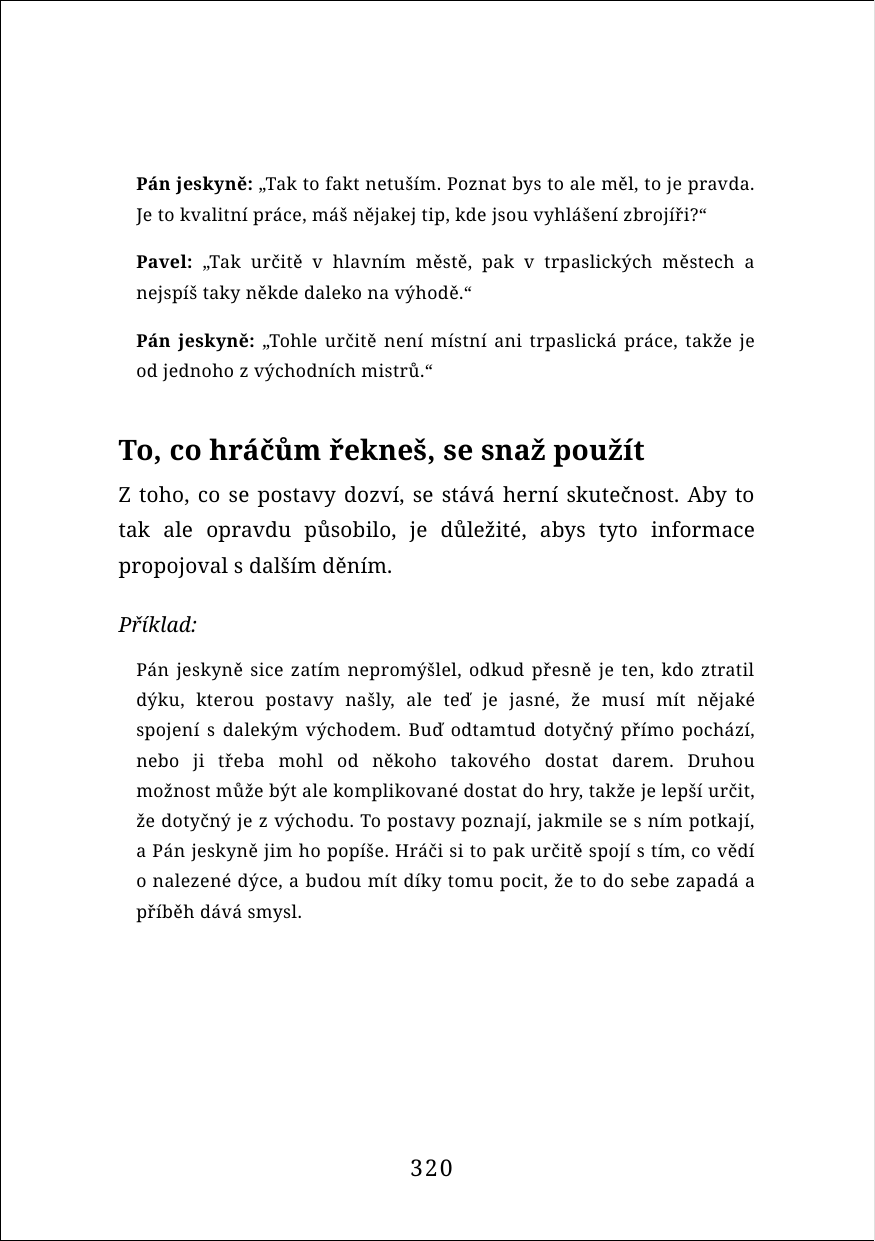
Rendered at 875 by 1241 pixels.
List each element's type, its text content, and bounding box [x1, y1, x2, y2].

text Pán jeskyně sice zatím nepromýšlel, odkud přesně je ten, kdo ztratil dýku, kterou postavy našly, ale teď je jasné, že musí mít nějaké spojení s dalekým východem. Buď odtamtud dotyčný přímo pochází, nebo ji třeba mohl od někoho takového dostat darem. Druhou možnost může být ale komplikované dostat do hry, takže je lepší určit, že dotyčný je z východu. To postavy poznají, jakmile se s ním potkají, a Pán jeskyně jim ho popíše. Hráči si to pak určitě spojí s tím, co vědí o nalezené dýce, a budou mít díky tomu pocit, že to do sebe zapadá a příběh dává smysl. [136, 657, 756, 923]
text Pavel: „Tak určitě v hlavním městě, pak v trpaslických městech a nejspíš taky někde daleko na výhodě.“ [136, 250, 756, 304]
subtitle To, co hráčům řekneš, se snaž použít [118, 430, 756, 468]
text Pán jeskyně: „Tak to fakt netuším. Poznat bys to ale měl, to je pravda. Je to kvalitní práce, máš nějakej tip, kde jsou vyhlášení zbrojíři?“ [136, 172, 756, 226]
text Příklad: [118, 610, 756, 638]
text Pán jeskyně: „Tohle určitě není místní ani trpaslická práce, takže je od jednoho z východních mistrů.“ [136, 328, 756, 382]
text Z toho, co se postavy dozví, se stává herní skutečnost. Aby to tak ale opravdu působilo, je důležité, abys tyto informace propojoval s dalším děním. [118, 480, 756, 579]
